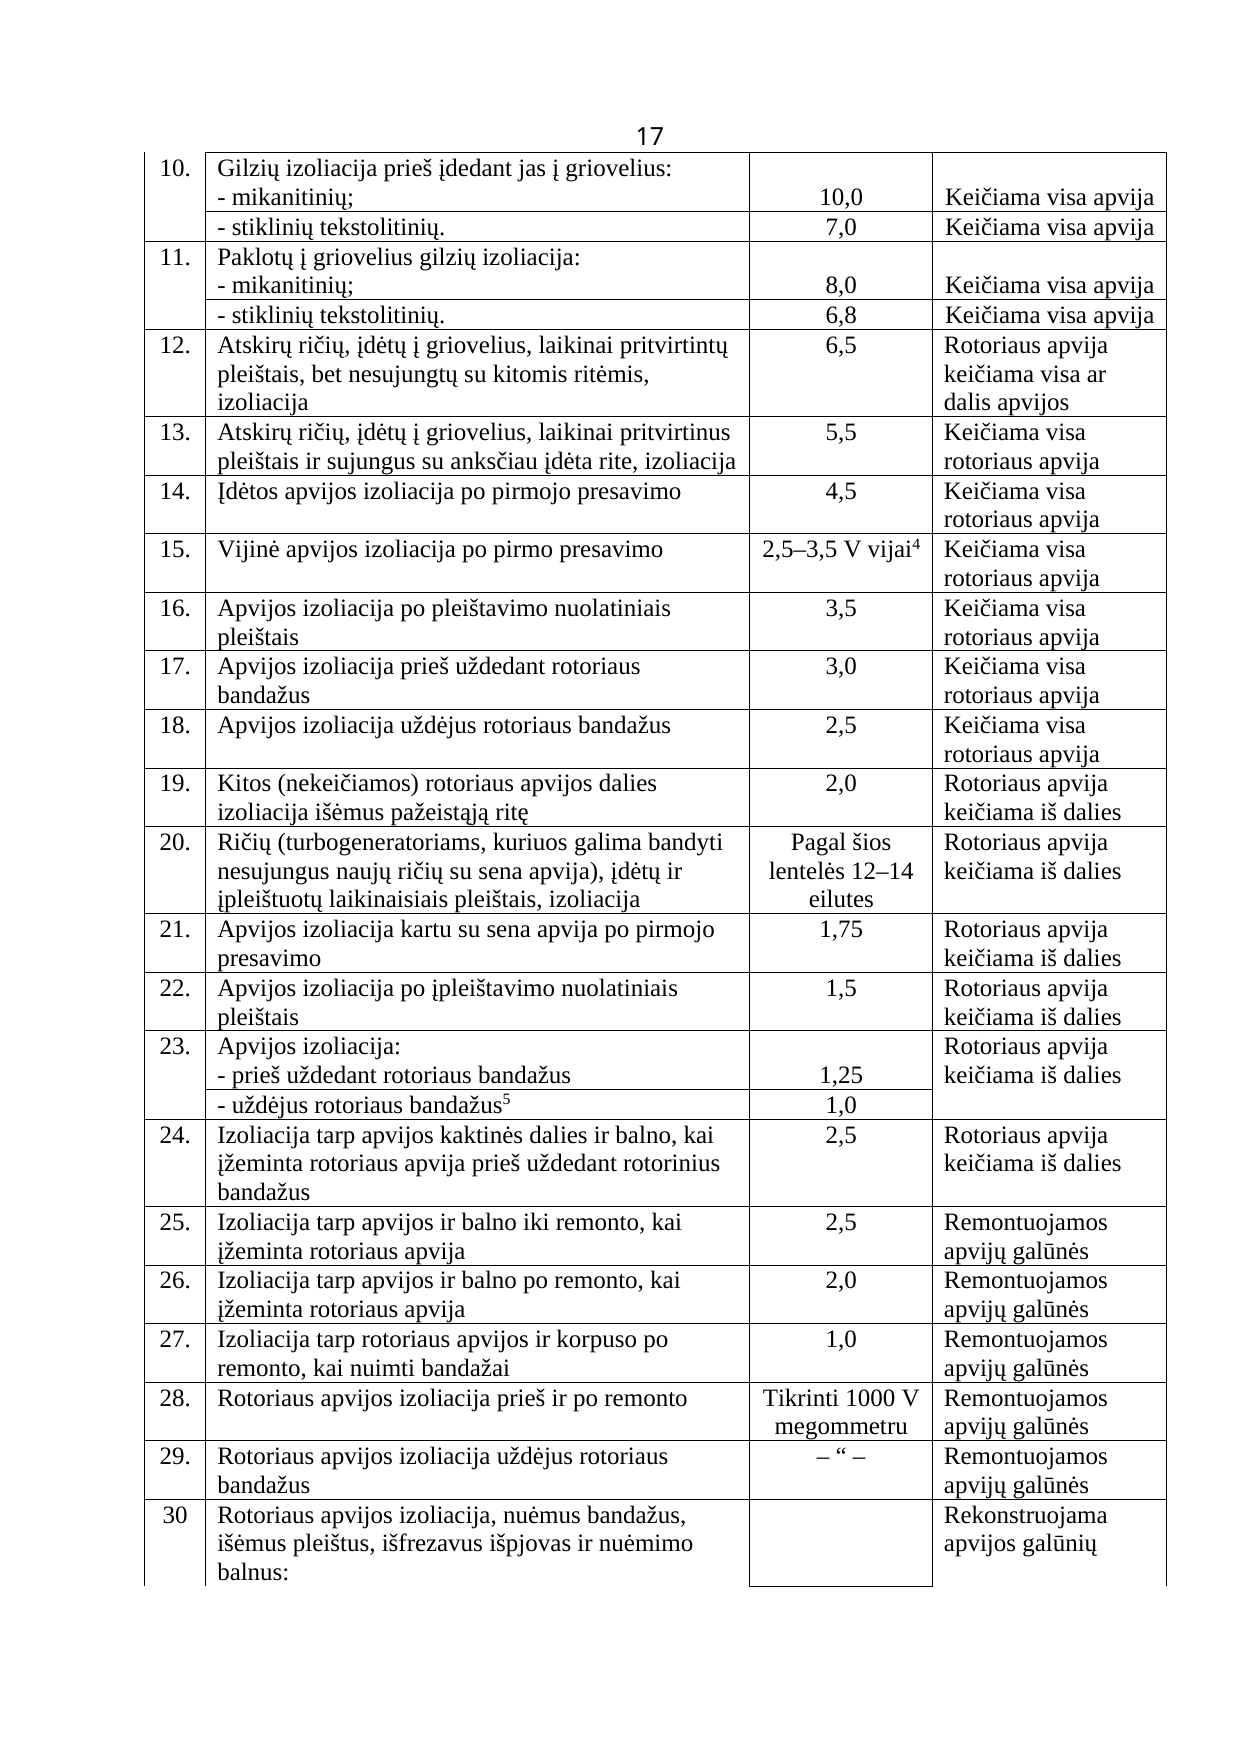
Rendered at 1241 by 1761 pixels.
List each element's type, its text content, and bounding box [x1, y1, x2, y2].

table_cell 2,5 [750, 1207, 932, 1264]
table_cell Apvijos izoliacija: [206, 1031, 749, 1060]
table_cell Rotoriaus apvija keičiama iš dalies [933, 1120, 1166, 1206]
table_cell 1,25 [750, 1060, 932, 1089]
table_cell keičiama iš dalies [933, 1060, 1166, 1089]
table_cell Paklotų į griovelius gilzių izoliacija: [206, 242, 749, 270]
table_cell 10. [145, 152, 205, 182]
table_cell Keičiama visa rotoriaus apvija [933, 417, 1166, 475]
table_cell Apvijos izoliacija prieš uždedant rotoriaus bandažus [206, 651, 749, 709]
table_cell 28. [145, 1383, 205, 1440]
table_cell 2,0 [750, 1266, 932, 1323]
table_cell Įdėtos apvijos izoliacija po pirmojo presavimo [206, 476, 749, 533]
table_cell 2,0 [750, 769, 932, 826]
table_cell [145, 1089, 205, 1119]
table_cell Keičiama visa apvija [933, 300, 1166, 329]
table_cell 12. [145, 330, 205, 416]
table_cell 16. [145, 593, 205, 650]
table_cell Rotoriaus apvijos izoliacija, nuėmus bandažus, išėmus pleištus, išfrezavus išpjovas ir nuėmimo balnus: [206, 1500, 749, 1586]
table_cell [933, 242, 1166, 270]
table_cell [750, 1031, 932, 1060]
table_cell 17. [145, 651, 205, 709]
table_cell Rotoriaus apvija keičiama iš dalies [933, 973, 1166, 1030]
table_cell Remontuojamos apvijų galūnės [933, 1266, 1166, 1323]
table_cell 24. [145, 1120, 205, 1206]
table_cell 18. [145, 710, 205, 767]
table_cell 23. [145, 1031, 205, 1060]
table_cell Izoliacija tarp apvijos kaktinės dalies ir balno, kai įžeminta rotoriaus apvija prieš uždedant rotorinius bandažus [206, 1120, 749, 1206]
table_cell Izoliacija tarp apvijos ir balno po remonto, kai įžeminta rotoriaus apvija [206, 1266, 749, 1323]
table_cell Keičiama visa apvija [933, 212, 1166, 241]
table_cell [145, 1060, 205, 1089]
table_cell - stiklinių tekstolitinių. [206, 300, 749, 329]
table_cell 4,5 [750, 476, 932, 533]
table_cell Tikrinti 1000 V megommetru [750, 1383, 932, 1440]
table_cell 14. [145, 476, 205, 533]
table_cell Rotoriaus apvija keičiama visa ar dalis apvijos [933, 330, 1166, 416]
table_cell [145, 270, 205, 299]
table_cell Remontuojamos apvijų galūnės [933, 1207, 1166, 1264]
table_cell 22. [145, 973, 205, 1030]
table_cell 11. [145, 242, 205, 270]
table_cell [933, 153, 1166, 182]
table_cell Gilzių izoliacija prieš įdedant jas į griovelius: [206, 153, 749, 182]
table_cell 1,0 [750, 1324, 932, 1382]
table_cell Rotoriaus apvijos izoliacija prieš ir po remonto [206, 1383, 749, 1440]
table_cell Atskirų ričių, įdėtų į griovelius, laikinai pritvirtinus pleištais ir sujungus su anksčiau įdėta rite, izoliacija [206, 417, 749, 475]
table_cell Remontuojamos apvijų galūnės [933, 1383, 1166, 1440]
table_cell Pagal šios lentelės 12–14 eilutes [750, 827, 932, 913]
table_cell Keičiama visa rotoriaus apvija [933, 534, 1166, 592]
table_cell Rotoriaus apvija keičiama iš dalies [933, 914, 1166, 972]
table_cell Rekonstruojama apvijos galūnių [933, 1500, 1166, 1586]
table_cell 2,5 [750, 1120, 932, 1206]
table_cell Apvijos izoliacija kartu su sena apvija po pirmojo presavimo [206, 914, 749, 972]
table_cell [145, 211, 205, 241]
table_cell Apvijos izoliacija uždėjus rotoriaus bandažus [206, 710, 749, 767]
table_cell 1,5 [750, 973, 932, 1030]
table_cell [750, 1500, 932, 1586]
table_cell 30 [145, 1500, 205, 1586]
table_cell Apvijos izoliacija po įpleištavimo nuolatiniais pleištais [206, 973, 749, 1030]
table_cell 20. [145, 827, 205, 913]
table_cell - mikanitinių; [206, 182, 749, 211]
table_cell Rotoriaus apvijos izoliacija uždėjus rotoriaus bandažus [206, 1441, 749, 1499]
table_cell 26. [145, 1266, 205, 1323]
table_cell 2,5 [750, 710, 932, 767]
table_cell [750, 153, 932, 182]
table_cell 13. [145, 417, 205, 475]
table_cell Keičiama visa rotoriaus apvija [933, 651, 1166, 709]
table_cell 3,5 [750, 593, 932, 650]
table_cell 7,0 [750, 212, 932, 241]
table_cell - stiklinių tekstolitinių. [206, 212, 749, 241]
table_cell 5,5 [750, 417, 932, 475]
table_cell Keičiama visa apvija [933, 270, 1166, 299]
table_cell – “ – [750, 1441, 932, 1499]
table_cell Keičiama visa apvija [933, 182, 1166, 211]
table_cell Remontuojamos apvijų galūnės [933, 1324, 1166, 1382]
table_cell 25. [145, 1207, 205, 1264]
table_cell Kitos (nekeičiamos) rotoriaus apvijos dalies izoliacija išėmus pažeistąją ritę [206, 769, 749, 826]
table_cell 19. [145, 769, 205, 826]
table_cell [145, 182, 205, 211]
table_cell [750, 242, 932, 270]
table_cell - uždėjus rotoriaus bandažus5 [206, 1090, 749, 1119]
table_cell 27. [145, 1324, 205, 1382]
table_cell Atskirų ričių, įdėtų į griovelius, laikinai pritvirtintų pleištais, bet nesujungtų su kitomis ritėmis, izoliacija [206, 330, 749, 416]
table_cell Vijinė apvijos izoliacija po pirmo presavimo [206, 534, 749, 592]
table_cell [145, 299, 205, 329]
table_cell Remontuojamos apvijų galūnės [933, 1441, 1166, 1499]
table_cell Ričių (turbogeneratoriams, kuriuos galima bandyti nesujungus naujų ričių su sena apvija), įdėtų ir įpleištuotų laikinaisiais pleištais, izoliacija [206, 827, 749, 913]
table_cell 2,5–3,5 V vijai4 [750, 534, 932, 592]
table_cell - prieš uždedant rotoriaus bandažus [206, 1060, 749, 1089]
table_cell Keičiama visa rotoriaus apvija [933, 593, 1166, 650]
table_cell Izoliacija tarp apvijos ir balno iki remonto, kai įžeminta rotoriaus apvija [206, 1207, 749, 1264]
table_cell [933, 1089, 1166, 1119]
table_cell Apvijos izoliacija po pleištavimo nuolatiniais pleištais [206, 593, 749, 650]
table_cell 21. [145, 914, 205, 972]
table_cell Rotoriaus apvija keičiama iš dalies [933, 769, 1166, 826]
table_cell Rotoriaus apvija [933, 1031, 1166, 1060]
table_cell 1,0 [750, 1090, 932, 1119]
table_cell 6,5 [750, 330, 932, 416]
table_cell Izoliacija tarp rotoriaus apvijos ir korpuso po remonto, kai nuimti bandažai [206, 1324, 749, 1382]
table_cell 6,8 [750, 300, 932, 329]
table_cell 3,0 [750, 651, 932, 709]
table_cell 29. [145, 1441, 205, 1499]
table_cell 8,0 [750, 270, 932, 299]
table_cell Keičiama visa rotoriaus apvija [933, 710, 1166, 767]
table_cell 15. [145, 534, 205, 592]
table_cell Keičiama visa rotoriaus apvija [933, 476, 1166, 533]
table_cell 10,0 [750, 182, 932, 211]
table_cell 1,75 [750, 914, 932, 972]
table_cell Rotoriaus apvija keičiama iš dalies [933, 827, 1166, 913]
table_cell - mikanitinių; [206, 270, 749, 299]
